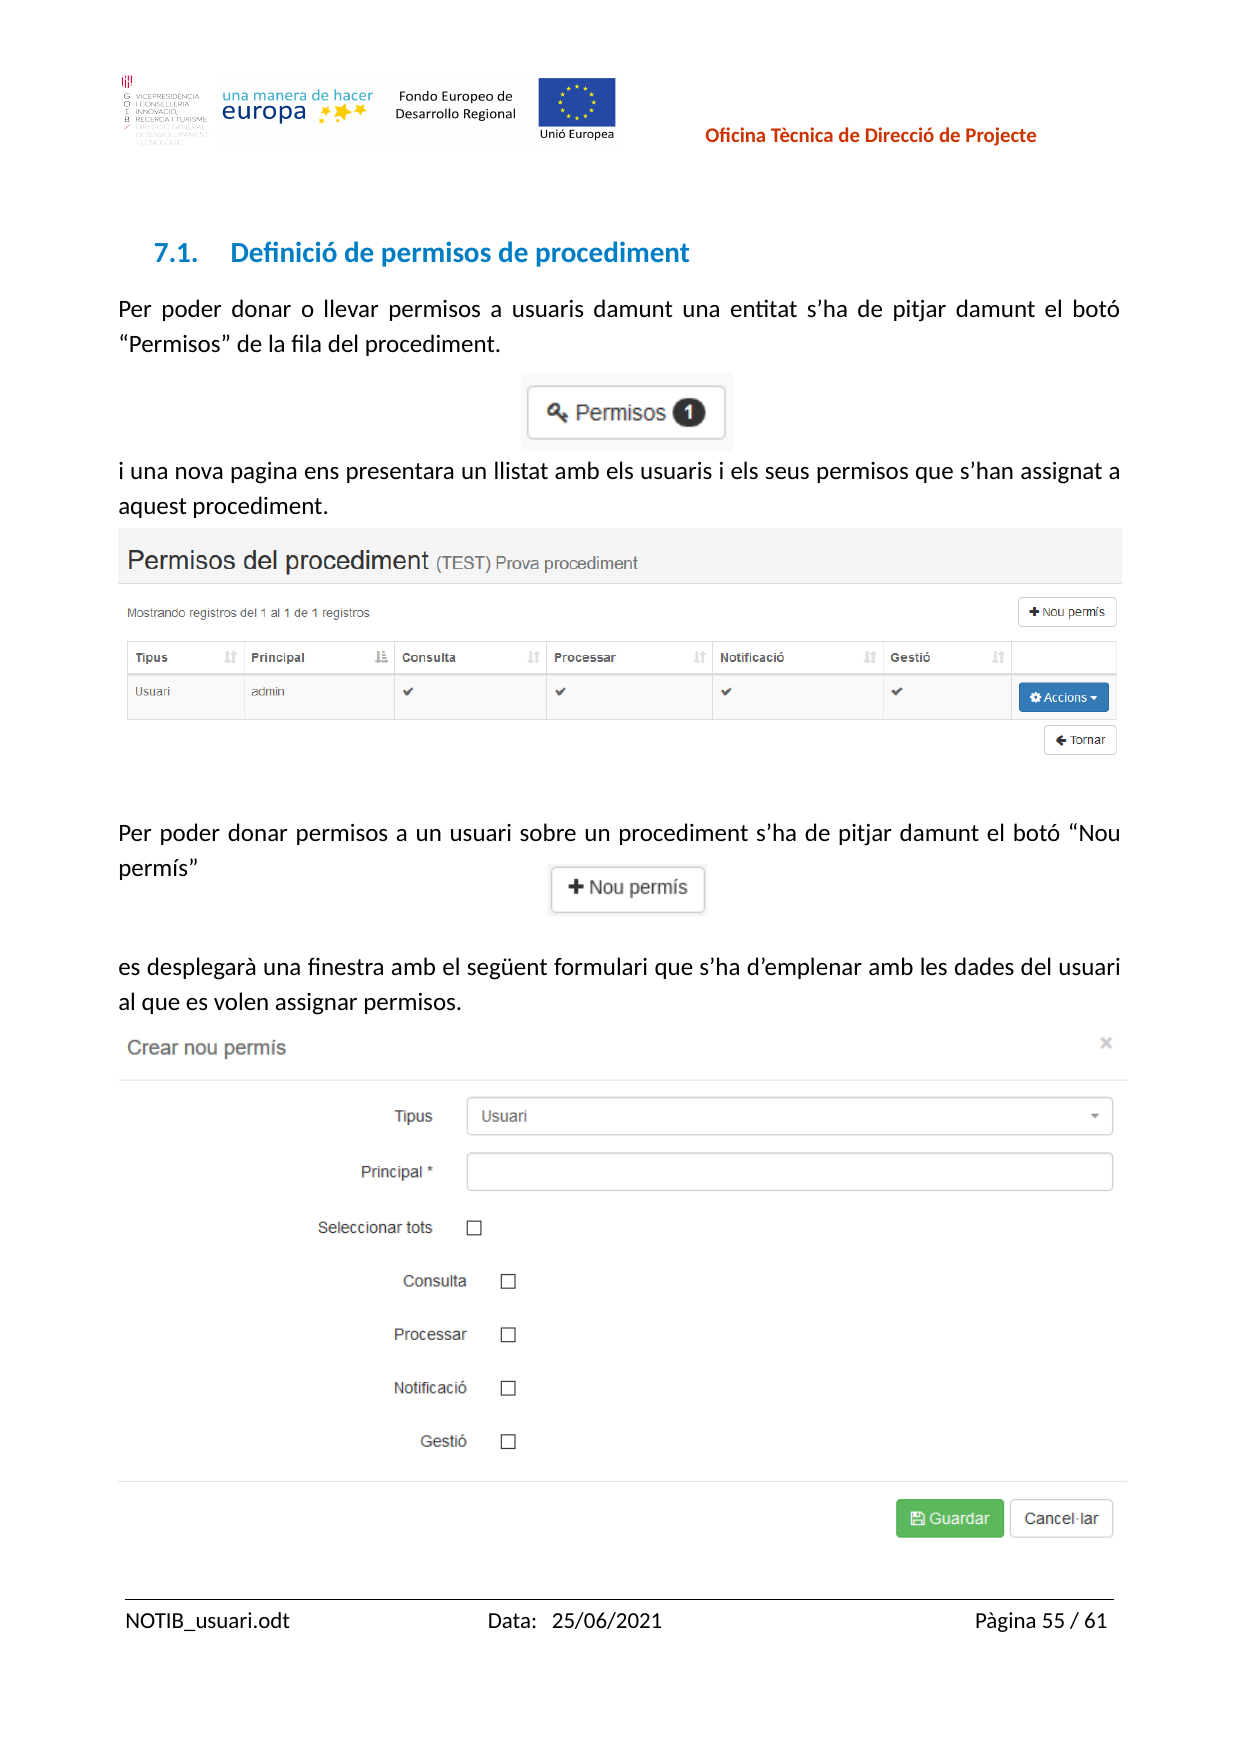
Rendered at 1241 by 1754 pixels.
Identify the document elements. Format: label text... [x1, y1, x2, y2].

picture [547, 864, 708, 916]
text Per poder donar permisos a un usuari sobre un procediment s’ha de pitjar damunt el botó “Nou permís” [118, 817, 1122, 882]
picture [118, 1025, 1128, 1548]
picture [219, 73, 621, 147]
picture [521, 373, 734, 451]
text es desplegarà una finestra amb el següent formulari que s’ha d’emplenar amb les dades del usuari al que es volen assignar permisos. [118, 951, 1122, 1016]
picture [118, 528, 1123, 763]
text Per poder donar o llevar permisos a usuaris damunt una entitat s’ha de pitjar damunt el botó “Permisos” de la fila del procediment. [118, 293, 1122, 358]
text i una nova pagina ens presentara un llistat amb els usuaris i els seus permisos que s’han assignat a aquest procediment. [118, 451, 1122, 520]
subtitle Definició de permisos de procediment [153, 234, 1122, 269]
picture [118, 73, 213, 147]
